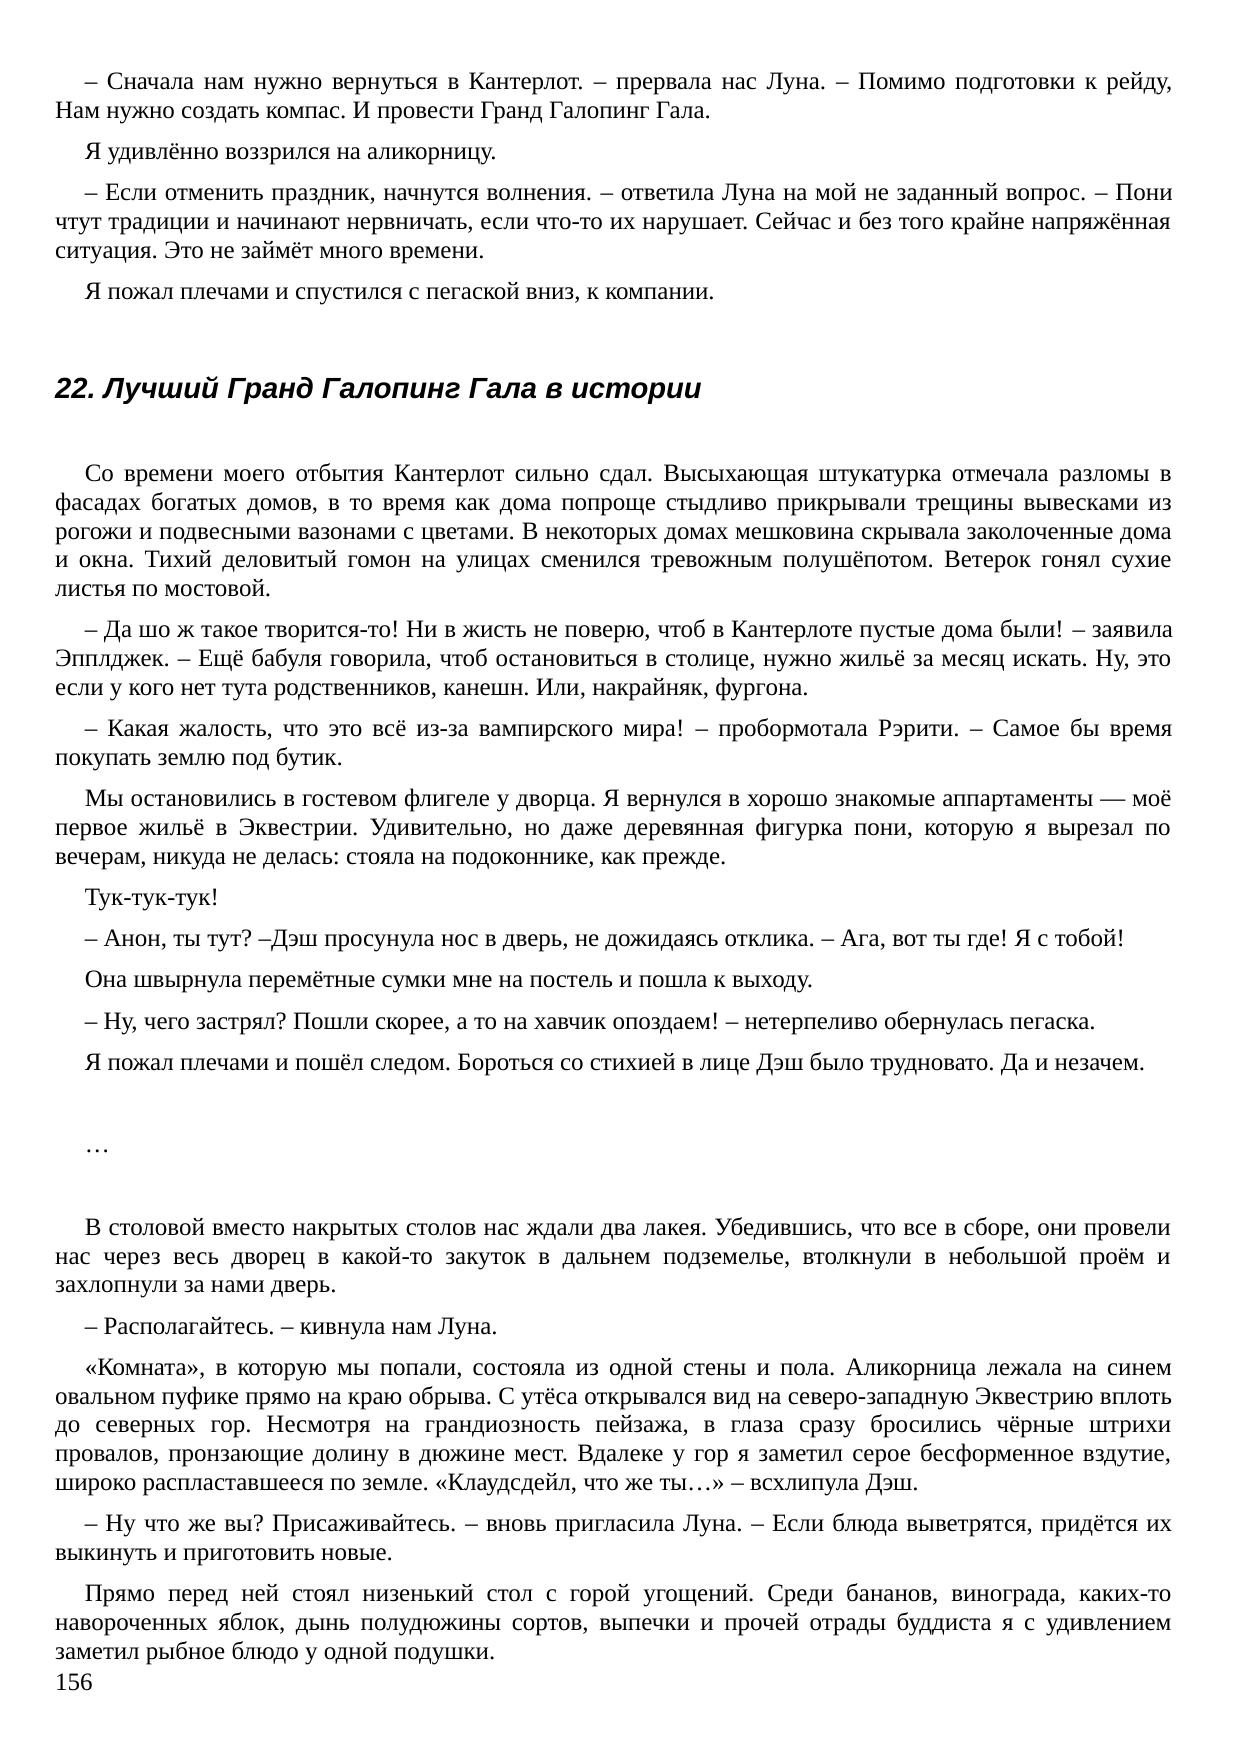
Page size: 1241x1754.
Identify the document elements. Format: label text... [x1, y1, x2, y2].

text – Какая жалость, что это всё из-за вампирского мира! – пробормотала Рэрити. – Самое бы время покупать землю под бутик. [55, 713, 1173, 771]
text – Ну, чего застрял? Пошли скорее, а то на хавчик опоздаем! – нетерпеливо обернулась пегаска. [55, 1006, 1173, 1034]
text – Располагайтесь. – кивнула нам Луна. [55, 1311, 1173, 1339]
text Со времени моего отбытия Кантерлот сильно сдал. Высыхающая штукатурка отмечала разломы в фасадах богатых домов, в то время как дома попроще стыдливо прикрывали трещины вывесками из рогожи и подвесными вазонами с цветами. В некоторых домах мешковина скрывала заколоченные дома и окна. Тихий деловитый гомон на улицах сменился тревожным полушёпотом. Ветерок гонял сухие листья по мостовой. [55, 458, 1173, 602]
text – Если отменить праздник, начнутся волнения. – ответила Луна на мой не заданный вопрос. – Пони чтут традиции и начинают нервничать, если что-то их нарушает. Сейчас и без того крайне напряжённая ситуация. Это не займёт много времени. [55, 177, 1173, 263]
text «Комната», в которую мы попали, состояла из одной стены и пола. Аликорница лежала на синем овальном пуфике прямо на краю обрыва. С утёса открывался вид на северо-западную Эквестрию вплоть до северных гор. Несмотря на грандиозность пейзажа, в глаза сразу бросились чёрные штрихи провалов, пронзающие долину в дюжине мест. Вдалеке у гор я заметил серое бесформенное вздутие, широко распластавшееся по земле. «Клаудсдейл, что же ты…» – всхлипула Дэш. [55, 1352, 1173, 1496]
text Я пожал плечами и спустился с пегаской вниз, к компании. [55, 276, 1173, 305]
text Я пожал плечами и пошёл следом. Бороться со стихией в лице Дэш было трудновато. Да и незачем. [55, 1047, 1173, 1076]
text Она швырнула перемётные сумки мне на постель и пошла к выходу. [55, 964, 1173, 993]
text – Сначала нам нужно вернуться в Кантерлот. – прервала нас Луна. – Помимо подготовки к рейду, Нам нужно создать компас. И провести Гранд Галопинг Гала. [55, 66, 1173, 123]
text Тук-тук-тук! [55, 882, 1173, 911]
text – Да шо ж такое творится-то! Ни в жисть не поверю, чтоб в Кантерлоте пустые дома были! – заявила Эпплджек. – Ещё бабуля говорила, чтоб остановиться в столице, нужно жильё за месяц искать. Ну, это если у кого нет тута родственников, канешн. Или, накрайняк, фургона. [55, 614, 1173, 701]
text В столовой вместо накрытых столов нас ждали два лакея. Убедившись, что все в сборе, они провели нас через весь дворец в какой-то закуток в дальнем подземелье, втолкнули в небольшой проём и захлопнули за нами дверь. [55, 1212, 1173, 1298]
text Прямо перед ней стоял низенький стол с горой угощений. Среди бананов, винограда, каких-то навороченных яблок, дынь полудюжины сортов, выпечки и прочей отрады буддиста я с удивлением заметил рыбное блюдо у одной подушки. [55, 1578, 1173, 1664]
text – Анон, ты тут? –Дэш просунула нос в дверь, не дожидаясь отклика. – Ага, вот ты где! Я с тобой! [55, 923, 1173, 952]
text – Ну что же вы? Присаживайтесь. – вновь пригласила Луна. – Если блюда выветрятся, придётся их выкинуть и приготовить новые. [55, 1508, 1173, 1566]
text Я удивлённо воззрился на аликорницу. [55, 136, 1173, 165]
subtitle 22. Лучший Гранд Галопинг Гала в истории [55, 371, 1173, 404]
text Мы остановились в гостевом флигеле у дворца. Я вернулся в хорошо знакомые аппартаменты — моё первое жильё в Эквестрии. Удивительно, но даже деревянная фигурка пони, которую я вырезал по вечерам, никуда не делась: стояла на подоконнике, как прежде. [55, 783, 1173, 869]
text … [55, 1129, 1173, 1158]
